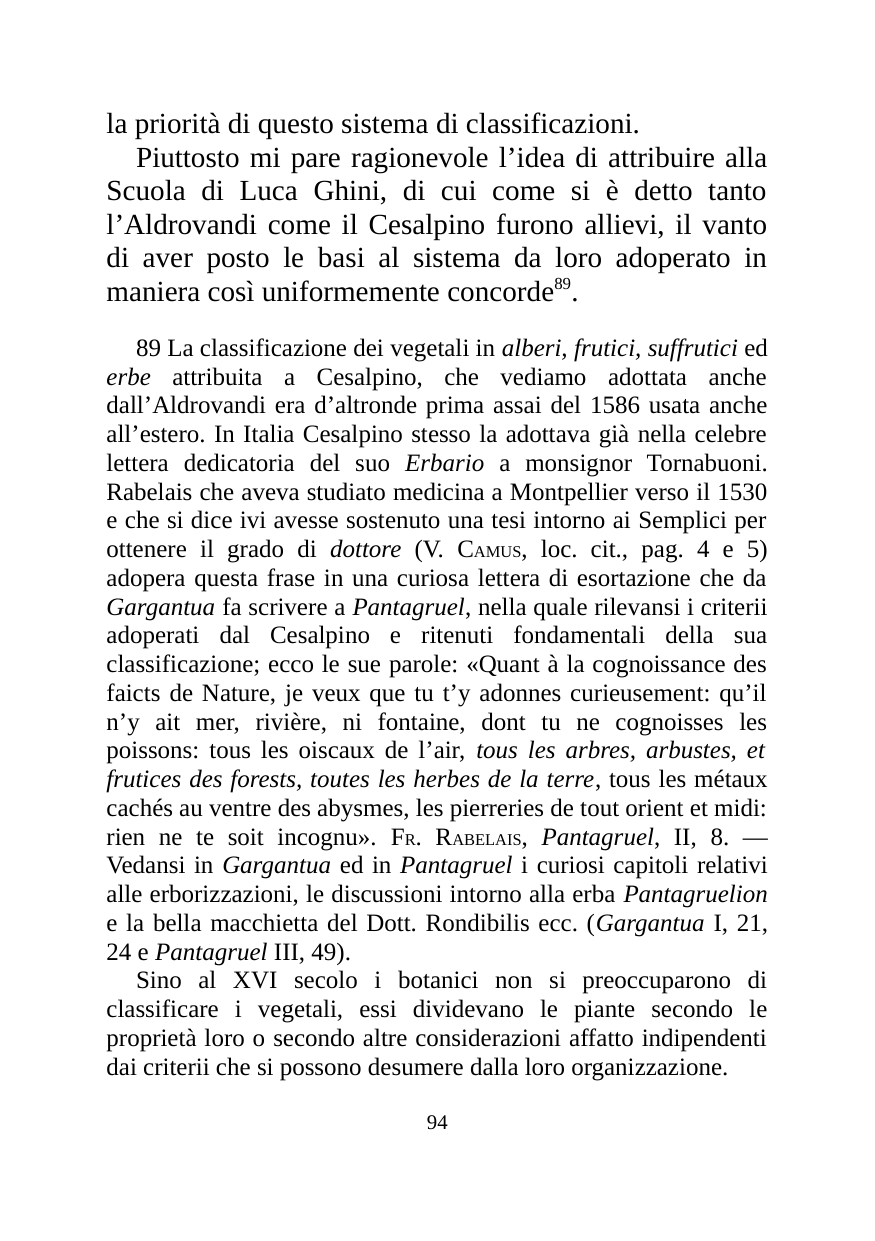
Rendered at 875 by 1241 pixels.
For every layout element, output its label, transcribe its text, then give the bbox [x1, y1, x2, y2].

text Sino al XVI secolo i botanici non si preoccuparono di classificare i vegetali, essi dividevano le piante secondo le proprietà loro o secondo altre considerazioni affatto indipendenti dai criterii che si possono desumere dalla loro organizzazione. [106, 965, 768, 1080]
text Piuttosto mi pare ragionevole l’idea di attribuire alla Scuola di Luca Ghini, di cui come si è detto tanto l’Aldrovandi come il Cesalpino furono allievi, il vanto di aver posto le basi al sistema da loro adoperato in maniera così uniformemente concorde. [106, 140, 768, 307]
text La classificazione dei vegetali in alberi, frutici, suffrutici ed erbe attribuita a Cesalpino, che vediamo adottata anche dall’Aldrovandi era d’altronde prima assai del 1586 usata anche all’estero. In Italia Cesalpino stesso la adottava già nella celebre lettera dedicatoria del suo Erbario a monsignor Tornabuoni. Rabelais che aveva studiato medicina a Montpellier verso il 1530 e che si dice ivi avesse sostenuto una tesi intorno ai Semplici per ottenere il grado di dottore (V. Camus, loc. cit., pag. 4 e 5) adopera questa frase in una curiosa lettera di esortazione che da Gargantua fa scrivere a Pantagruel, nella quale rilevansi i criterii adoperati dal Cesalpino e ritenuti fondamentali della sua classificazione; ecco le sue parole: «Quant à la cognoissance des faicts de Nature, je veux que tu t’y adonnes curieusement: qu’il n’y ait mer, rivière, ni fontaine, dont tu ne cognoisses les poissons: tous les oiscaux de l’air, tous les arbres, arbustes, et frutices des forests, toutes les herbes de la terre, tous les métaux cachés au ventre des abysmes, les pierreries de tout orient et midi: rien ne te soit incognu». Fr. Rabelais, Pantagruel, II, 8. — Vedansi in Gargantua ed in Pantagruel i curiosi capitoli relativi alle erborizzazioni, le discussioni intorno alla erba Pantagruelion e la bella macchietta del Dott. Rondibilis ecc. (Gargantua I, 21, 24 e Pantagruel III, 49). [106, 333, 768, 965]
text la priorità di questo sistema di classificazioni. [106, 106, 768, 140]
